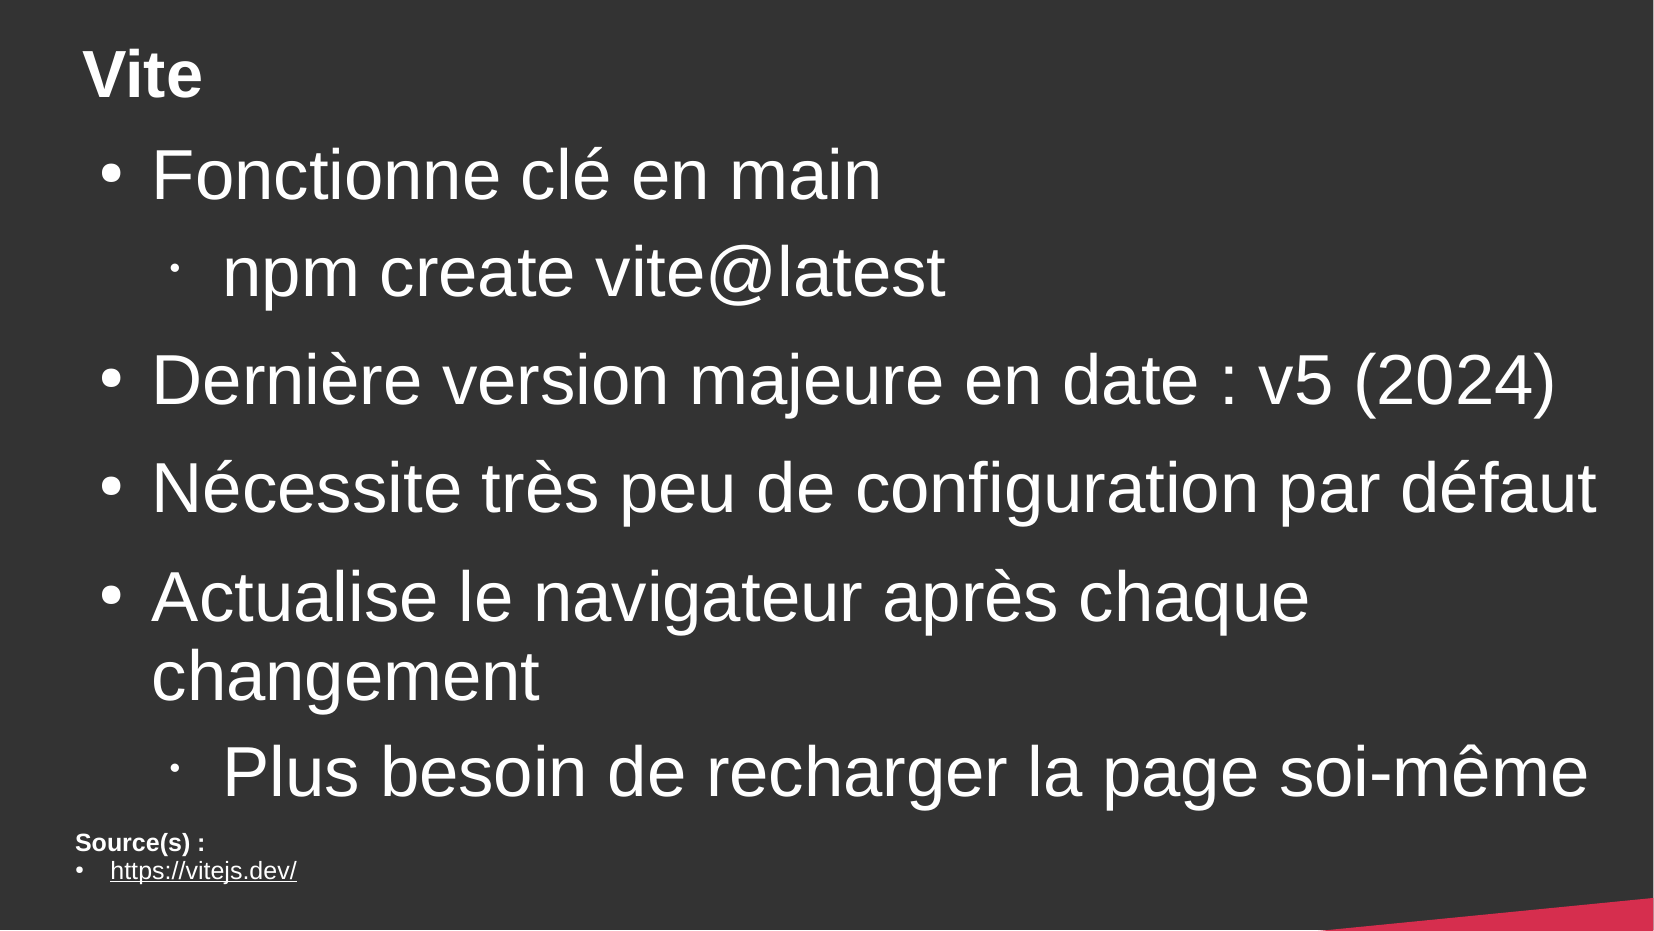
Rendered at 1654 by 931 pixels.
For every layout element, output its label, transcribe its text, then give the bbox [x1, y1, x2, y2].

title Vite [82, 37, 1571, 112]
text_box Source(s) : https://vitejs.dev/ [60, 821, 1546, 931]
text_box [1546, 897, 1654, 931]
list Fonctionne clé en main npm create vite@latest Dernière version majeure en date : v5 (2024) Nécessite très peu de configuration par défaut Actualise le navigateur après chaque changement Plus besoin de recharger la page soi-même [80, 135, 1654, 827]
